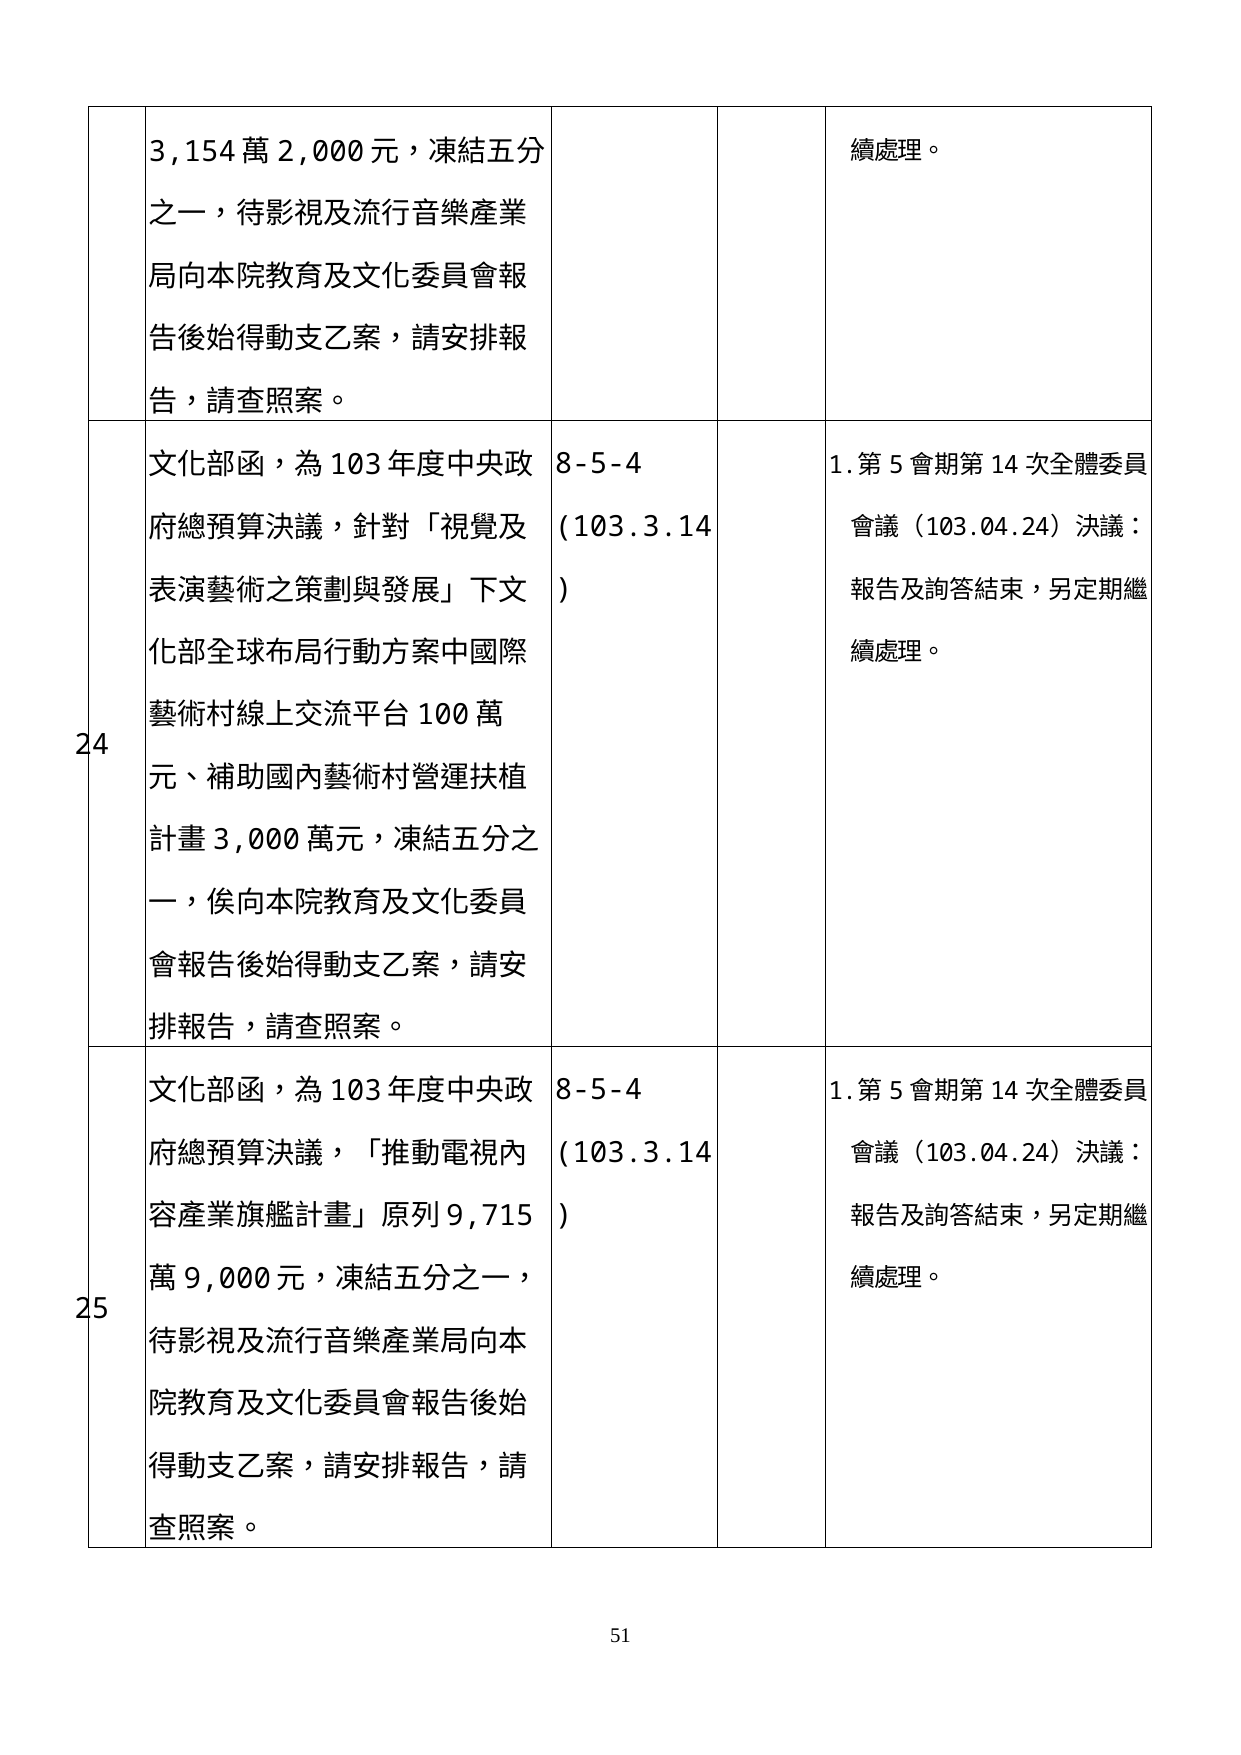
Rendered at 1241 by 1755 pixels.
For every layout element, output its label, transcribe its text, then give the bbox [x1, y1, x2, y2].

table_cell 文化部函，為103年度中央政府總預算決議，針對「視覺及表演藝術之策劃與發展」下文化部全球布局行動方案中國際藝術村線上交流平台100萬元、補助國內藝術村營運扶植計畫3,000萬元，凍結五分之一，俟向本院教育及文化委員會報告後始得動支乙案，請安排報告，請查照案。 [146, 421, 551, 1046]
table_cell [89, 1047, 145, 1547]
table_cell [89, 421, 145, 1046]
table_cell 1.第5會期第14次全體委員會議（103.04.24）決議：報告及詢答結束，另定期繼續處理。 [826, 1047, 1151, 1547]
table_cell 8-5-4 (103.3.14) [552, 1047, 717, 1547]
table_cell [718, 1047, 825, 1547]
table_cell [718, 421, 825, 1046]
table_cell [89, 107, 145, 419]
table_cell 1.第5會期第14次全體委員會議（103.04.24）決議：報告及詢答結束，另定期繼續處理。 [826, 421, 1151, 1046]
table_cell 續處理。 [826, 107, 1151, 419]
table_cell [552, 107, 717, 419]
table_cell 8-5-4 (103.3.14) [552, 421, 717, 1046]
table_cell 3,154萬2,000元，凍結五分之一，待影視及流行音樂產業局向本院教育及文化委員會報告後始得動支乙案，請安排報告，請查照案。 [146, 107, 551, 419]
table_cell [718, 107, 825, 419]
table_cell 文化部函，為103年度中央政府總預算決議，「推動電視內容產業旗艦計畫」原列9,715萬9,000元，凍結五分之一，待影視及流行音樂產業局向本院教育及文化委員會報告後始得動支乙案，請安排報告，請查照案。 [146, 1047, 551, 1547]
